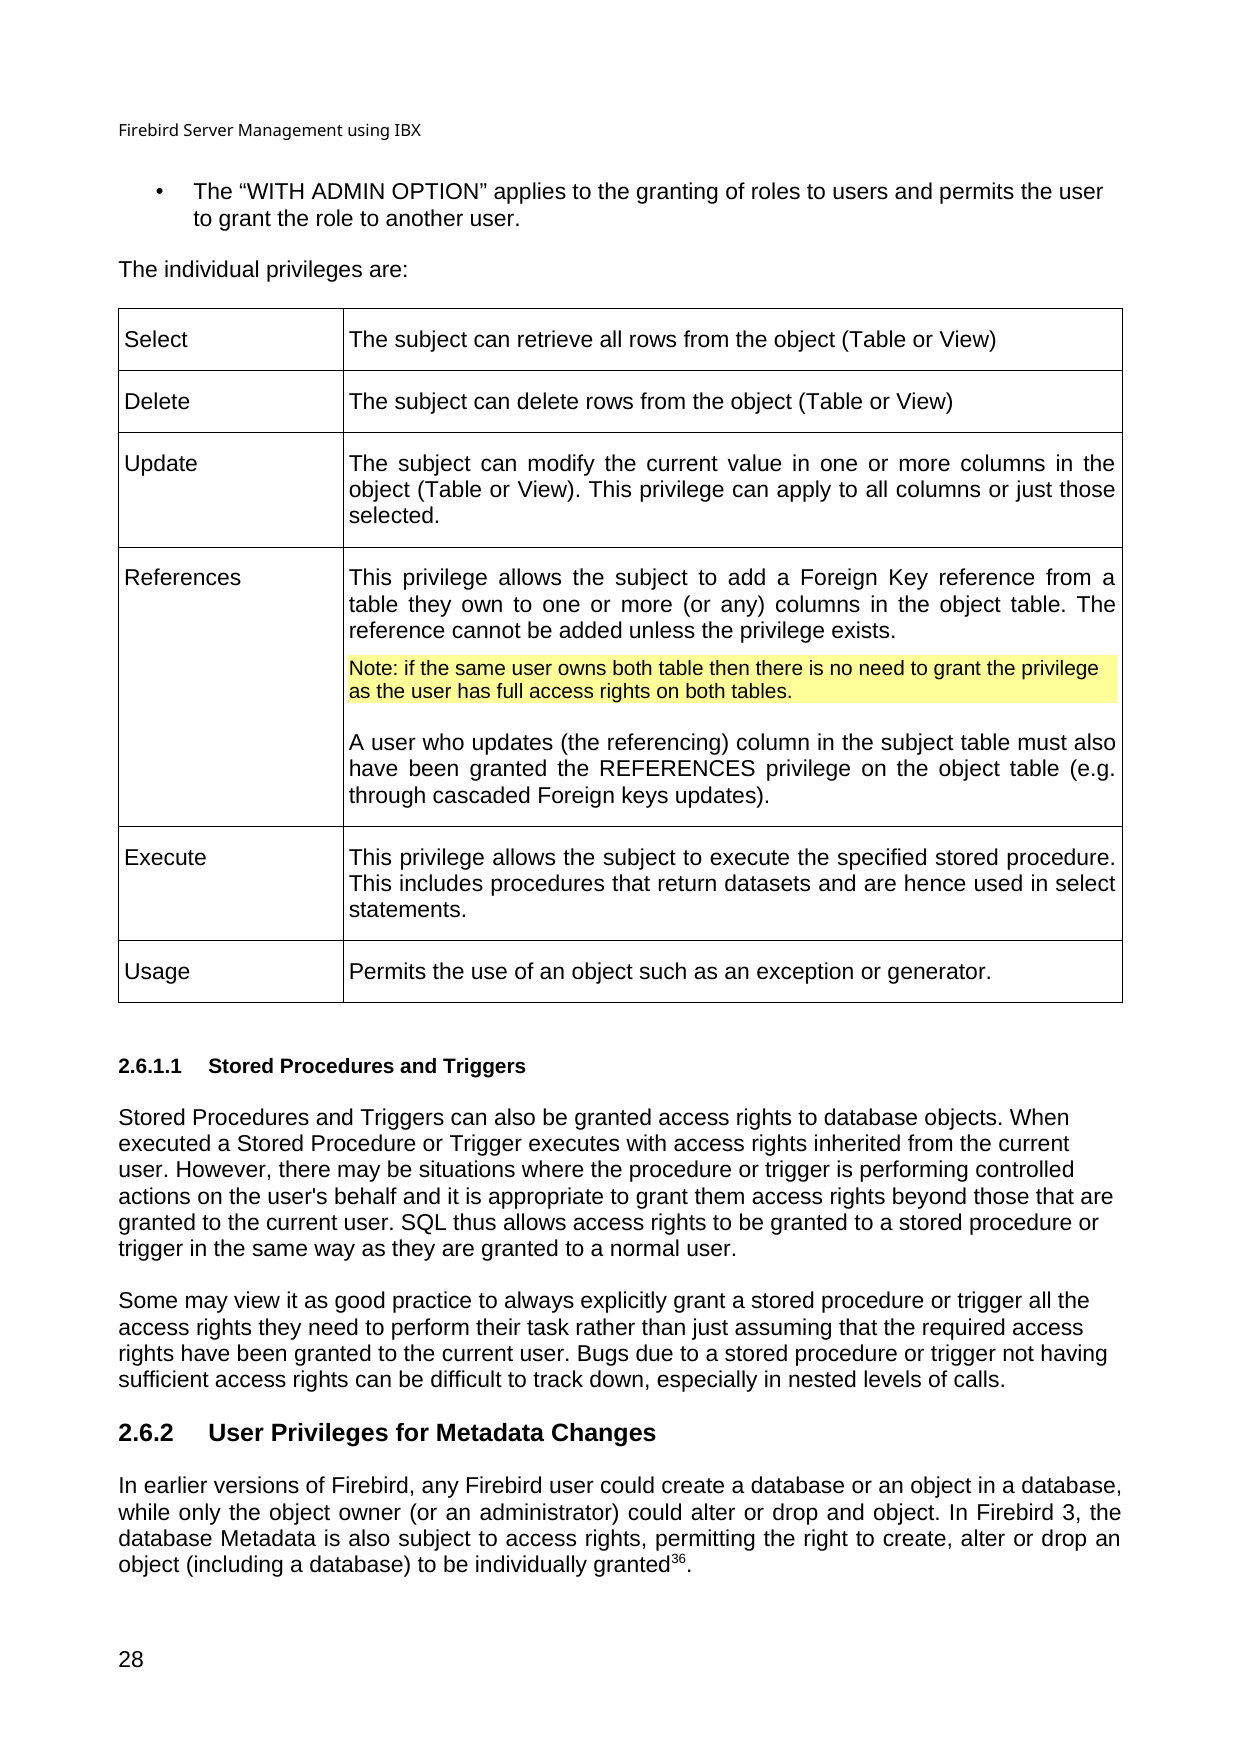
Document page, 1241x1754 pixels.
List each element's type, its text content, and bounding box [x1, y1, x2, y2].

table_cell Delete [119, 371, 343, 432]
table_cell Update [119, 433, 343, 547]
table_cell This privilege allows the subject to execute the specified stored procedure. This includes procedures that return datasets and are hence used in select statements. [344, 827, 1122, 940]
list The “WITH ADMIN OPTION” applies to the granting of roles to users and permits the user to grant the role to another user. [156, 178, 1122, 231]
subtitle Stored Procedures and Triggers [118, 1054, 1122, 1078]
subtitle User Privileges for Metadata Changes [118, 1418, 1122, 1447]
table_cell This privilege allows the subject to add a Foreign Key reference from a table they own to one or more (or any) columns in the object table. The reference cannot be added unless the privilege exists. Note: if the same user owns both table then there is no need to grant the privilege as the user has full access rights on both tables. A user who updates (the referencing) column in the subject table must also have been granted the REFERENCES privilege on the object table (e.g. through cascaded Foreign keys updates). [344, 548, 1122, 826]
table_cell The subject can modify the current value in one or more columns in the object (Table or View). This privilege can apply to all columns or just those selected. [344, 433, 1122, 547]
table_cell Execute [119, 827, 343, 940]
table_cell References [119, 548, 343, 826]
text Stored Procedures and Triggers can also be granted access rights to database objects. When executed a Stored Procedure or Trigger executes with access rights inherited from the current user. However, there may be situations where the procedure or trigger is performing controlled actions on the user's behalf and it is appropriate to grant them access rights beyond those that are granted to the current user. SQL thus allows access rights to be granted to a stored procedure or trigger in the same way as they are granted to a normal user. [118, 1103, 1122, 1262]
table_cell Usage [119, 941, 343, 1002]
table_header The subject can retrieve all rows from the object (Table or View) [344, 309, 1122, 370]
table_cell Permits the use of an object such as an exception or generator. [344, 941, 1122, 1002]
text Some may view it as good practice to always explicitly grant a stored procedure or trigger all the access rights they need to perform their task rather than just assuming that the required access rights have been granted to the current user. Bugs due to a stored procedure or trigger not having sufficient access rights can be difficult to track down, especially in nested levels of calls. [118, 1287, 1122, 1393]
text In earlier versions of Firebird, any Firebird user could create a database or an object in a database, while only the object owner (or an administrator) could alter or drop and object. In Firebird 3, the database Metadata is also subject to access rights, permitting the right to create, alter or drop an object (including a database) to be individually granted. [118, 1472, 1122, 1578]
table_header Select [119, 309, 343, 370]
text The individual privileges are: [118, 256, 1122, 283]
table_cell The subject can delete rows from the object (Table or View) [344, 371, 1122, 432]
